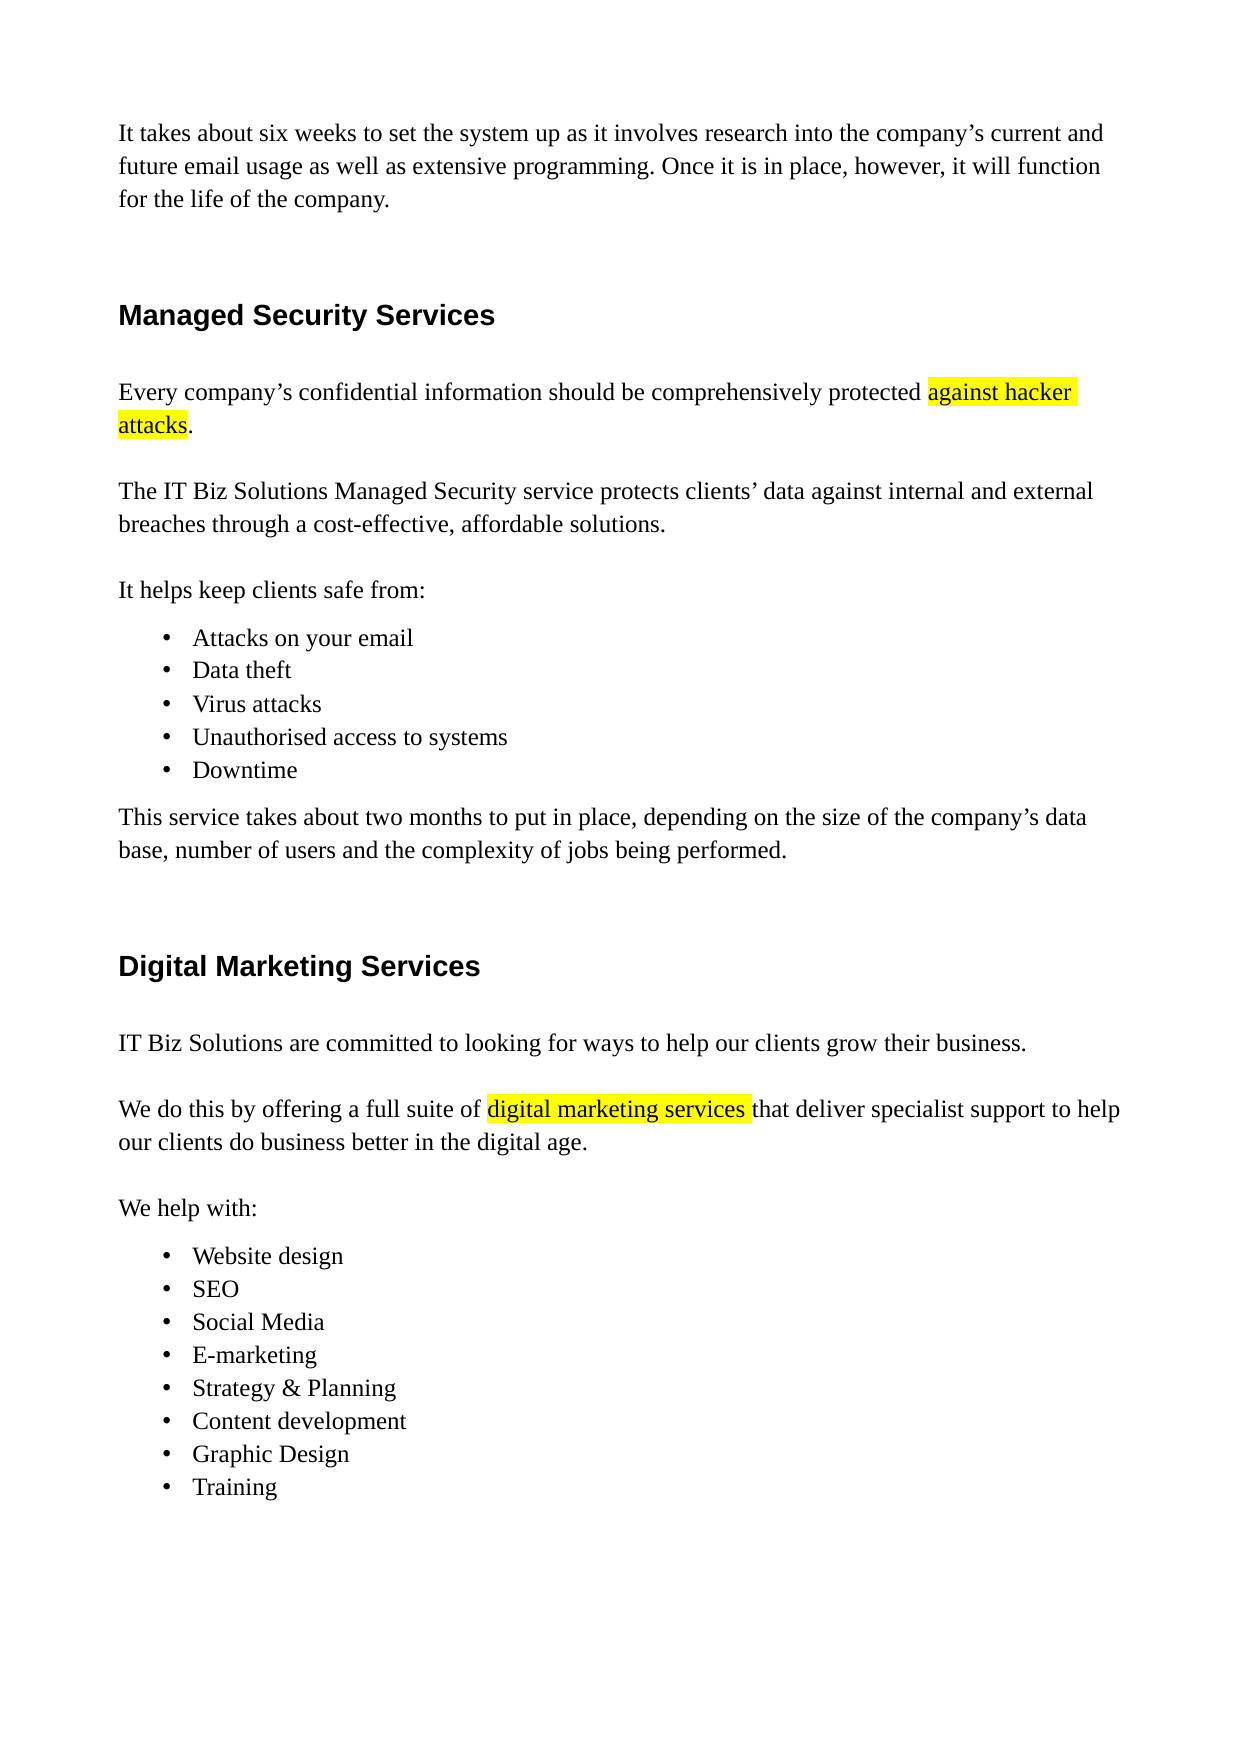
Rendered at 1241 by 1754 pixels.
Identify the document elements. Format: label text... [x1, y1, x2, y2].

subtitle Digital Marketing Services [118, 949, 1122, 982]
text IT Biz Solutions are committed to looking for ways to help our clients grow their business. [118, 1028, 1122, 1057]
list Downtime [162, 755, 1122, 783]
list Virus attacks [162, 689, 1122, 717]
text We do this by offering a full suite of digital marketing services that deliver specialist support to help our clients do business better in the digital age. [118, 1094, 1122, 1156]
list E-marketing [162, 1340, 1122, 1368]
text We help with: [118, 1193, 1122, 1222]
list Attacks on your email [162, 623, 1122, 651]
subtitle Managed Security Services [118, 298, 1122, 331]
list SEO [162, 1274, 1122, 1302]
text The IT Biz Solutions Managed Security service protects clients’ data against internal and external breaches through a cost-effective, affordable solutions. [118, 476, 1122, 538]
list Data theft [162, 656, 1122, 684]
text It takes about six weeks to set the system up as it involves research into the company’s current and future email usage as well as extensive programming. Once it is in place, however, it will function for the life of the company. [118, 118, 1122, 213]
list Training [162, 1472, 1122, 1501]
list Unauthorised access to systems [162, 722, 1122, 750]
text It helps keep clients safe from: [118, 575, 1122, 604]
list Strategy & Planning [162, 1373, 1122, 1402]
list Website design [162, 1241, 1122, 1269]
text Every company’s confidential information should be comprehensively protected against hacker attacks. [118, 377, 1122, 439]
text This service takes about two months to put in place, depending on the size of the company’s data base, number of users and the complexity of jobs being performed. [118, 802, 1122, 864]
list Social Media [162, 1307, 1122, 1336]
list Graphic Design [162, 1439, 1122, 1468]
list Content development [162, 1406, 1122, 1434]
